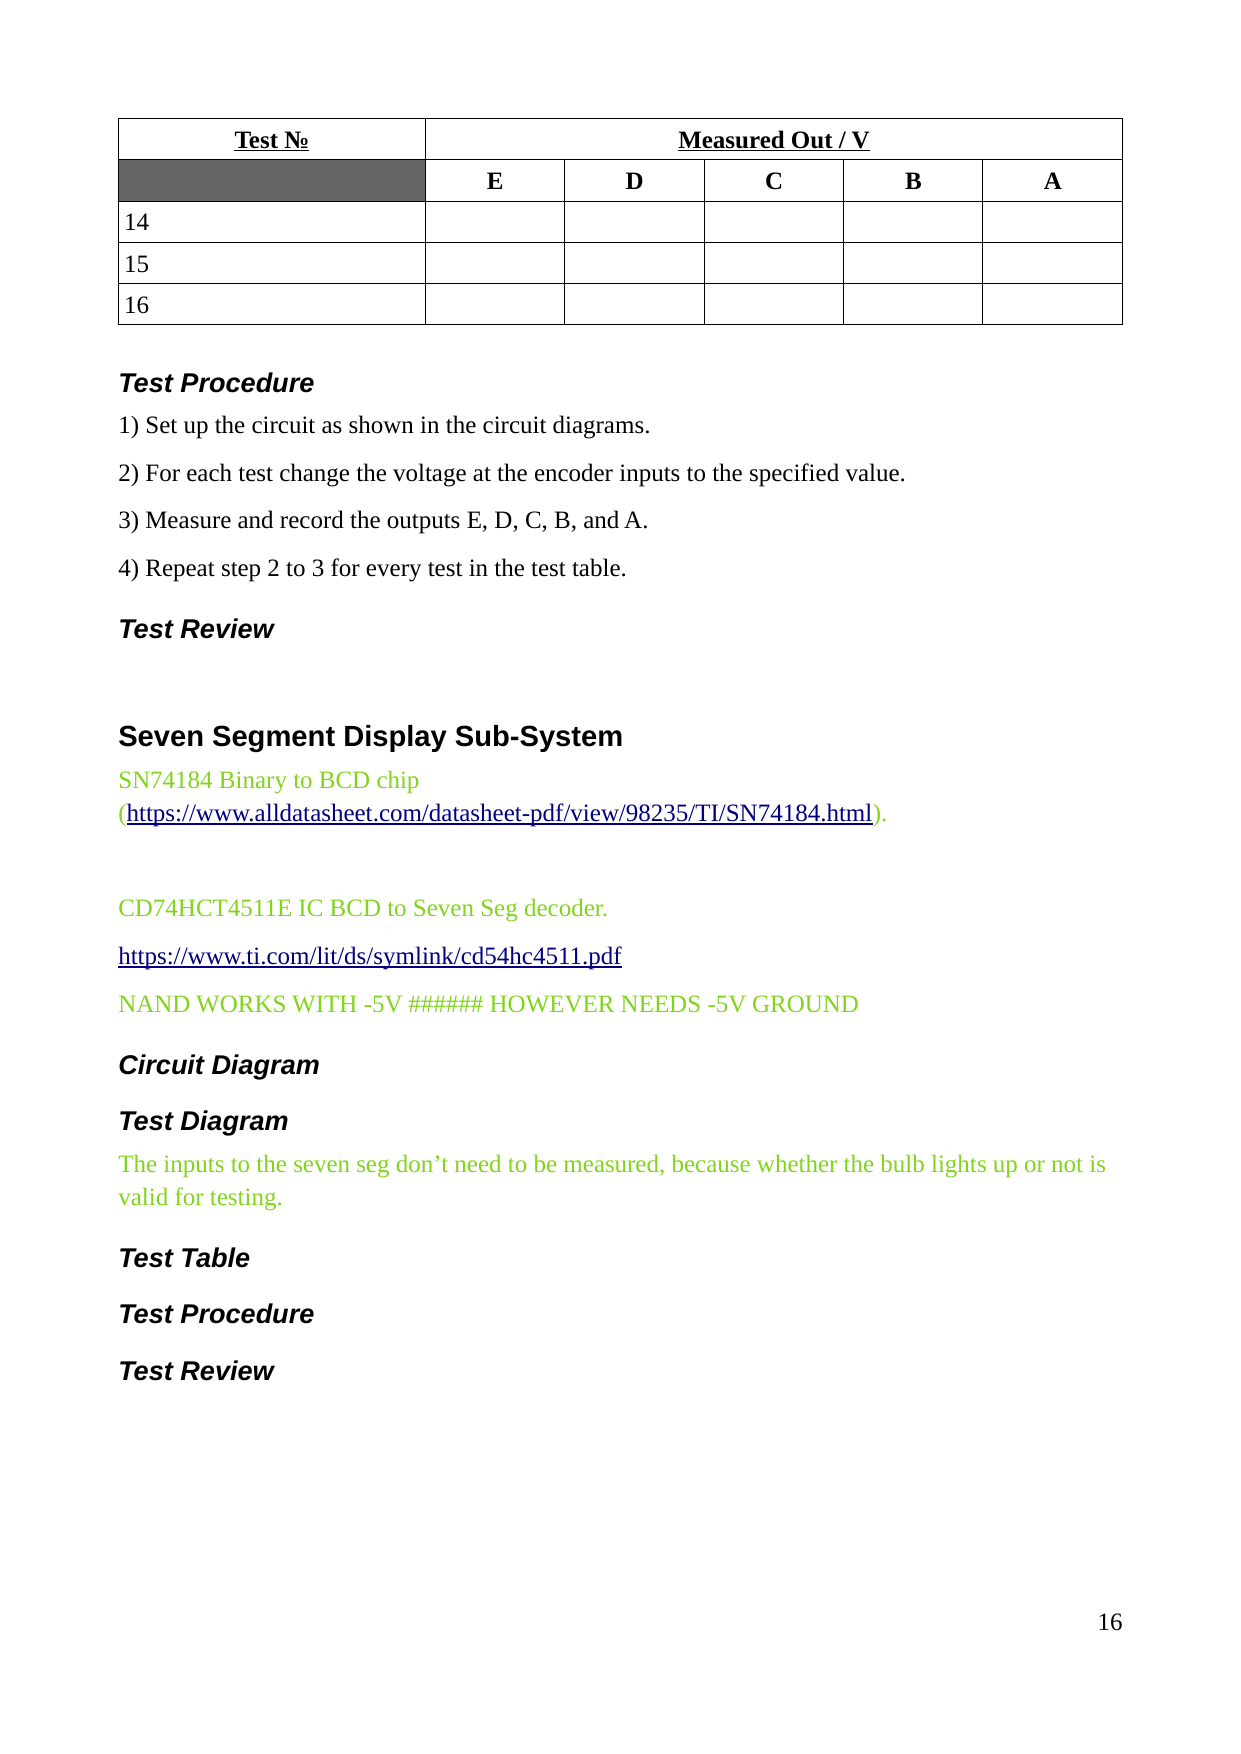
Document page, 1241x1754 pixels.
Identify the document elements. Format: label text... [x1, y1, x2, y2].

text 1) Set up the circuit as shown in the circuit diagrams. [118, 410, 1122, 439]
table_cell D [565, 160, 704, 201]
table_header Measured Out / V [426, 119, 1122, 159]
text NAND WORKS WITH -5V ###### HOWEVER NEEDS -5V GROUND [118, 989, 1122, 1017]
table_cell [983, 284, 1122, 324]
subtitle Test Procedure [118, 367, 1122, 398]
table_cell [844, 202, 982, 242]
table_cell [426, 243, 564, 283]
table_cell C [705, 160, 843, 201]
table_cell [844, 243, 982, 283]
table_cell [565, 243, 704, 283]
table_cell [844, 284, 982, 324]
table_cell 16 [119, 284, 425, 324]
table_cell [426, 284, 564, 324]
table_cell [119, 160, 425, 201]
subtitle Test Procedure [118, 1298, 1122, 1329]
table_cell 15 [119, 243, 425, 283]
table_cell [705, 243, 843, 283]
table_cell [565, 202, 704, 242]
subtitle Test Review [118, 1354, 1122, 1386]
table_cell [705, 202, 843, 242]
text https://www.ti.com/lit/ds/symlink/cd54hc4511.pdf [118, 941, 1122, 970]
subtitle Test Table [118, 1242, 1122, 1273]
text 4) Repeat step 2 to 3 for every test in the test table. [118, 553, 1122, 582]
table_cell [565, 284, 704, 324]
table_cell [426, 202, 564, 242]
table_cell 14 [119, 202, 425, 242]
table_cell E [426, 160, 564, 201]
subtitle Seven Segment Display Sub-System [118, 719, 1122, 753]
table_cell B [844, 160, 982, 201]
table_cell [983, 202, 1122, 242]
table_cell A [983, 160, 1122, 201]
subtitle Circuit Diagram [118, 1049, 1122, 1080]
text CD74HCT4511E IC BCD to Seven Seg decoder. [118, 893, 1122, 922]
subtitle Test Review [118, 613, 1122, 644]
text 3) Measure and record the outputs E, D, C, B, and A. [118, 506, 1122, 534]
text SN74184 Binary to BCD chip (https://www.alldatasheet.com/datasheet-pdf/view/98235/TI/SN74184.html). [118, 765, 1122, 827]
text The inputs to the seven seg don’t need to be measured, because whether the bulb lights up or not is valid for testing. [118, 1149, 1122, 1211]
table_header Test № [119, 119, 425, 159]
table_cell [983, 243, 1122, 283]
subtitle Test Diagram [118, 1105, 1122, 1136]
text 2) For each test change the voltage at the encoder inputs to the specified value. [118, 458, 1122, 487]
table_cell [705, 284, 843, 324]
